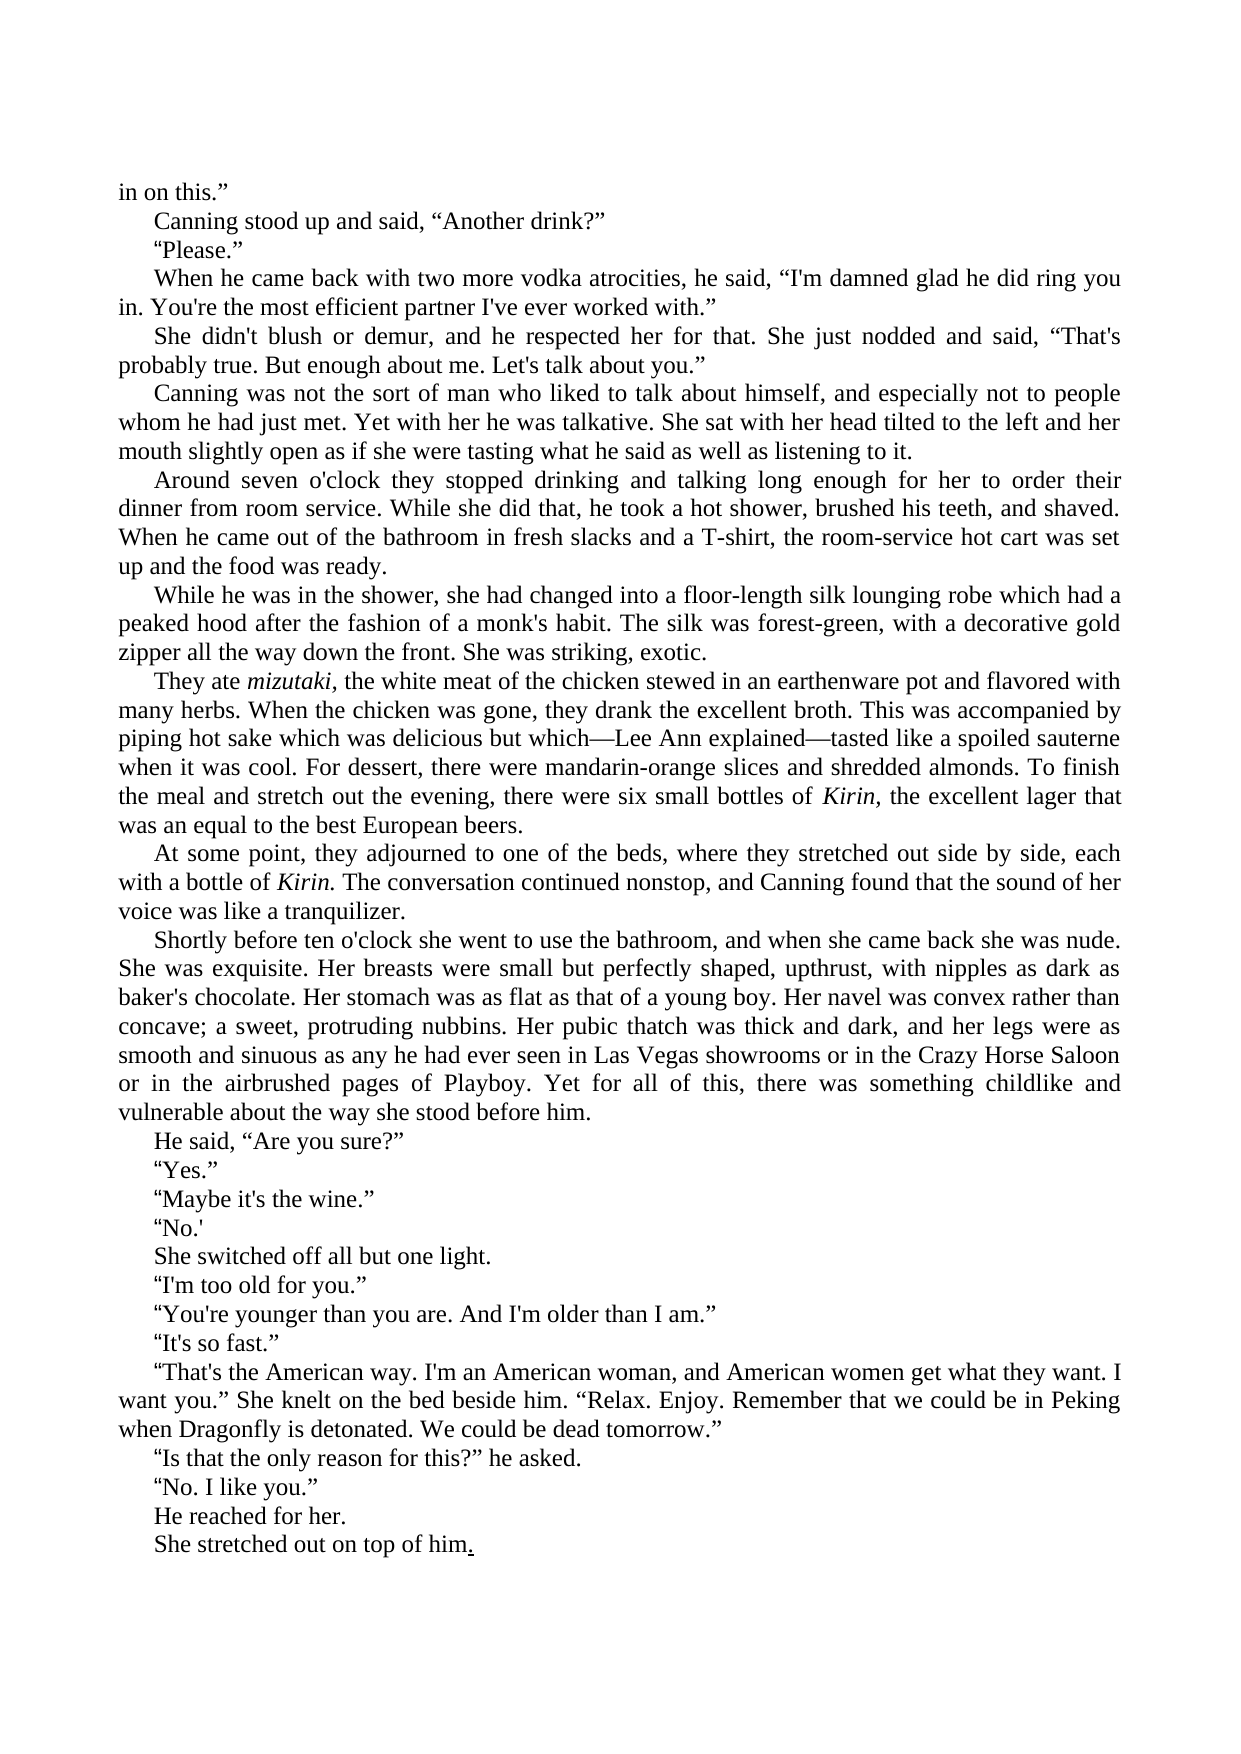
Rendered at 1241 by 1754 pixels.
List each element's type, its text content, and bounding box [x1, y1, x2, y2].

text She didn't blush or demur, and he respected her for that. She just nodded and said, “That's probably true. But enough about me. Let's talk about you.” [118, 321, 1122, 378]
text She stretched out on top of him. [118, 1529, 1122, 1558]
text Around seven o'clock they stopped drinking and talking long enough for her to order their dinner from room service. While she did that, he took a hot shower, brushed his teeth, and shaved. When he came out of the bathroom in fresh slacks and a T-shirt, the room-service hot cart was set up and the food was ready. [118, 465, 1122, 580]
text “It's so fast.” [118, 1328, 1122, 1357]
text Canning was not the sort of man who liked to talk about himself, and especially not to people whom he had just met. Yet with her he was talkative. She sat with her head tilted to the left and her mouth slightly open as if she were tasting what he said as well as listening to it. [118, 378, 1122, 465]
text Canning stood up and said, “Another drink?” [118, 206, 1122, 235]
text “No. I like you.” [118, 1472, 1122, 1501]
text He reached for her. [118, 1501, 1122, 1529]
text While he was in the shower, she had changed into a floor-length silk lounging robe which had a peaked hood after the fashion of a monk's habit. The silk was forest-green, with a decorative gold zipper all the way down the front. She was striking, exotic. [118, 580, 1122, 666]
text “That's the American way. I'm an American woman, and American women get what they want. I want you.” She knelt on the bed beside him. “Relax. Enjoy. Remember that we could be in Peking when Dragonfly is detonated. We could be dead tomorrow.” [118, 1357, 1122, 1443]
text “No.' [118, 1212, 1122, 1241]
text They ate mizutaki, the white meat of the chicken stewed in an earthenware pot and flavored with many herbs. When the chicken was gone, they drank the excellent broth. This was accompanied by piping hot sake which was delicious but which—Lee Ann explained—tasted like a spoiled sauterne when it was cool. For dessert, there were mandarin-orange slices and shredded almonds. To finish the meal and stretch out the evening, there were six small bottles of Kirin, the excellent lager that was an equal to the best European beers. [118, 666, 1122, 838]
text “Please.” [118, 235, 1122, 263]
text “Maybe it's the wine.” [118, 1184, 1122, 1212]
text He said, “Are you sure?” [118, 1126, 1122, 1155]
text “You're younger than you are. And I'm older than I am.” [118, 1299, 1122, 1328]
text “I'm too old for you.” [118, 1270, 1122, 1299]
text Shortly before ten o'clock she went to use the bathroom, and when she came back she was nude. She was exquisite. Her breasts were small but perfectly shaped, upthrust, with nipples as dark as baker's chocolate. Her stomach was as flat as that of a young boy. Her navel was convex rather than concave; a sweet, protruding nubbins. Her pubic thatch was thick and dark, and her legs were as smooth and sinuous as any he had ever seen in Las Vegas showrooms or in the Crazy Horse Saloon or in the airbrushed pages of Playboy. Yet for all of this, there was something childlike and vulnerable about the way she stood before him. [118, 925, 1122, 1126]
text in on this.” [118, 177, 1122, 206]
text At some point, they adjourned to one of the beds, where they stretched out side by side, each with a bottle of Kirin. The conversation continued nonstop, and Canning found that the sound of her voice was like a tranquilizer. [118, 838, 1122, 925]
text “Yes.” [118, 1155, 1122, 1184]
text When he came back with two more vodka atrocities, he said, “I'm damned glad he did ring you in. You're the most efficient partner I've ever worked with.” [118, 263, 1122, 321]
text She switched off all but one light. [118, 1241, 1122, 1270]
text “Is that the only reason for this?” he asked. [118, 1443, 1122, 1472]
